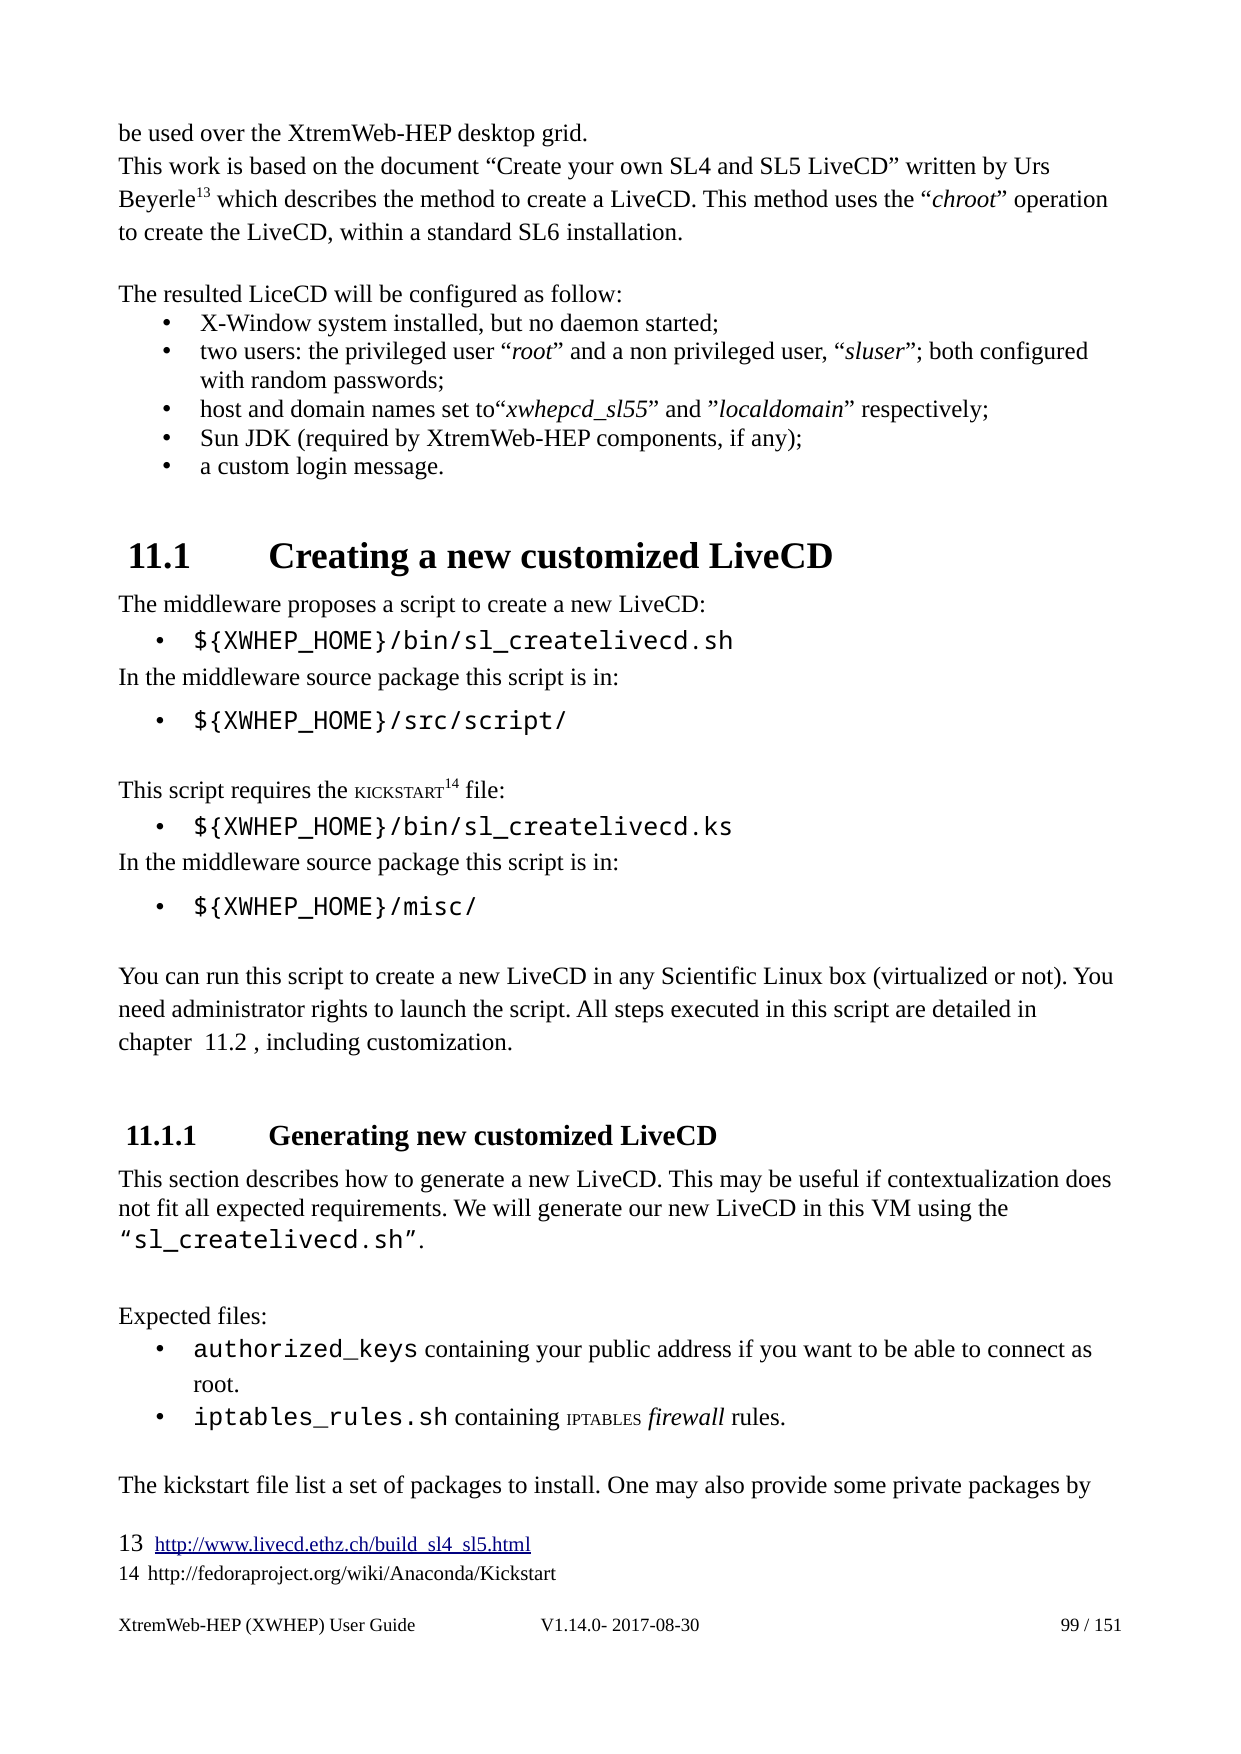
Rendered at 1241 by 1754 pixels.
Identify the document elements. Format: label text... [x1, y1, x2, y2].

text http://fedoraproject.org/wiki/Anaconda/Kickstart [118, 1561, 1122, 1585]
text The resulted LiceCD will be configured as follow: [118, 279, 1122, 308]
list ${XWHEP_HOME}/src/script/ [156, 703, 1122, 737]
text Expected files: [118, 1301, 1122, 1330]
text The middleware proposes a script to create a new LiveCD: [118, 589, 1122, 618]
list ${XWHEP_HOME}/bin/sl_createlivecd.ks [156, 808, 1122, 842]
list host and domain names set to“xwhepcd_sl55” and ”localdomain” respectively; [162, 394, 1122, 423]
list X-Window system installed, but no daemon started; [162, 308, 1122, 336]
text The kickstart file list a set of packages to install. One may also provide some private packages by [118, 1471, 1122, 1499]
list a custom login message. [162, 451, 1122, 480]
list two users: the privileged user “root” and a non privileged user, “sluser”; both configured with random passwords; [162, 336, 1122, 394]
text This script requires the kickstart file: [118, 775, 1122, 804]
text This work is based on the document “Create your own SL4 and SL5 LiveCD” written by Urs Beyerle which describes the method to create a LiveCD. This method uses the “chroot” operation to create the LiveCD, within a standard SL6 installation. [118, 151, 1122, 246]
text You can run this script to create a new LiveCD in any Scientific Linux box (virtualized or not). You need administrator rights to launch the script. All steps executed in this script are detailed in chapter 11.2, including customization. [118, 961, 1122, 1056]
list ${XWHEP_HOME}/misc/ [156, 889, 1122, 923]
subtitle Generating new customized LiveCD [118, 1118, 1122, 1151]
list authorized_keys containing your public address if you want to be able to connect as root. [156, 1334, 1122, 1398]
list ${XWHEP_HOME}/bin/sl_createlivecd.sh [156, 623, 1122, 657]
text This section describes how to generate a new LiveCD. This may be useful if contextualization does not fit all expected requirements. We will generate our new LiveCD in this VM using the “sl_createlivecd.sh”. [118, 1164, 1122, 1256]
text be used over the XtremWeb-HEP desktop grid. [118, 118, 1122, 147]
subtitle Creating a new customized LiveCD [118, 534, 1122, 577]
list Sun JDK (required by XtremWeb-HEP components, if any); [162, 423, 1122, 451]
text In the middleware source package this script is in: [118, 662, 1122, 691]
text http://www.livecd.ethz.ch/build_sl4_sl5.html [118, 1528, 1122, 1556]
list iptables_rules.sh containing iptables firewall rules. [156, 1402, 1122, 1433]
text In the middleware source package this script is in: [118, 847, 1122, 876]
